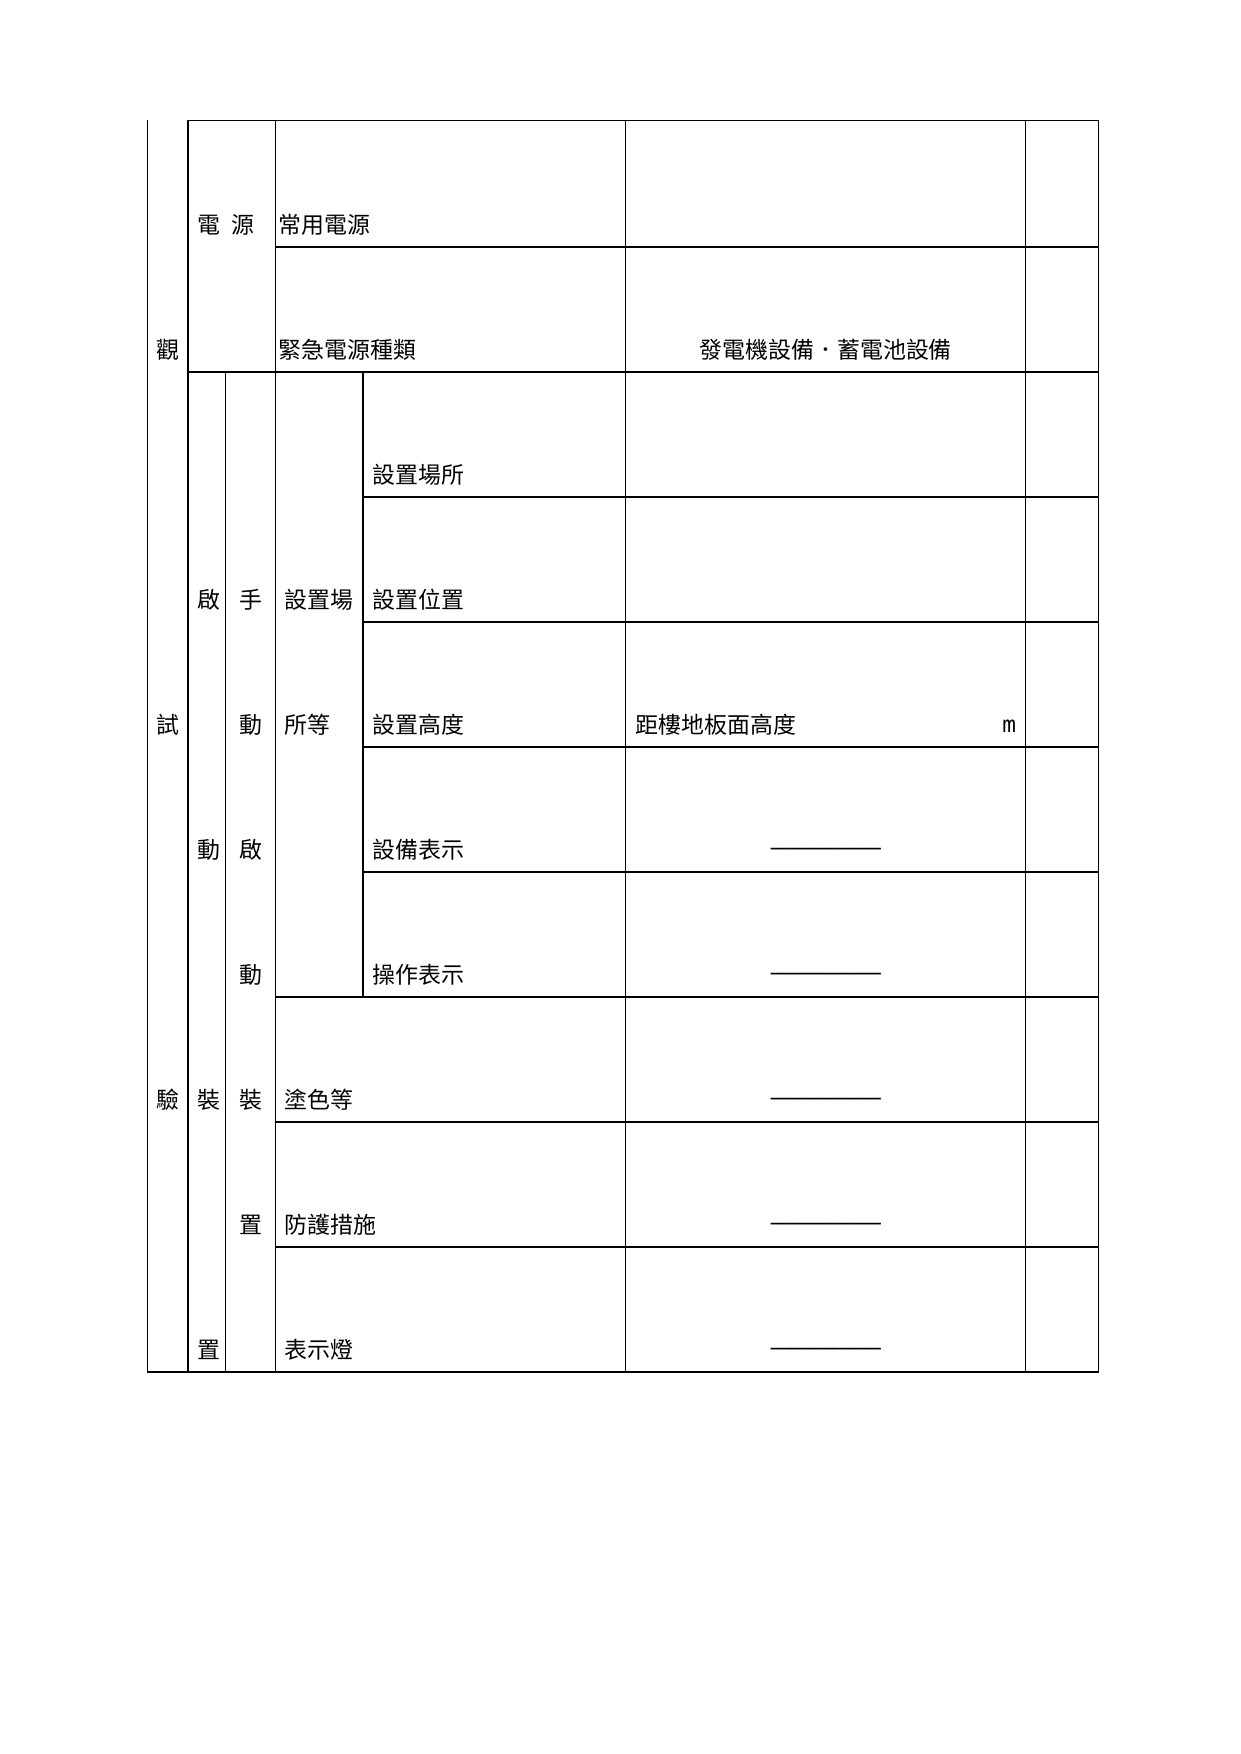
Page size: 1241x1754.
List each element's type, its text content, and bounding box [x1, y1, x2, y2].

table_cell ──────── [626, 873, 1025, 996]
table_cell ──────── [626, 748, 1025, 871]
table_cell [626, 498, 1025, 621]
table_cell [1026, 248, 1098, 371]
table_cell 設置高度 [364, 623, 625, 746]
table_cell [1026, 373, 1098, 496]
table_cell 置 [189, 1246, 225, 1371]
table_cell 動 [226, 621, 275, 746]
table_cell [1026, 1248, 1098, 1371]
table_cell [148, 871, 187, 996]
table_cell [148, 496, 187, 621]
table_cell [1026, 1123, 1098, 1246]
table_cell 電 源 [189, 121, 275, 371]
table_cell [148, 746, 187, 871]
table_cell [1026, 873, 1098, 996]
table_cell [1026, 623, 1098, 746]
table_cell 所等 [276, 621, 362, 746]
table_cell [1026, 498, 1098, 621]
table_cell 裝 [189, 996, 225, 1121]
table_cell [226, 373, 275, 496]
table_cell [148, 371, 187, 496]
table_cell 距樓地板面高度 m [626, 623, 1025, 746]
table_cell 常用電源 [276, 121, 625, 246]
table_cell [276, 373, 362, 496]
table_cell 表示燈 [276, 1248, 625, 1371]
table_cell ──────── [626, 1248, 1025, 1371]
table_cell ──────── [626, 1123, 1025, 1246]
table_cell [148, 1121, 187, 1246]
table_cell 裝 [226, 996, 275, 1121]
table_cell 動 [226, 871, 275, 996]
table_cell [276, 746, 362, 871]
table_cell [276, 871, 362, 996]
table_cell 觀 [148, 246, 187, 371]
table_cell 動 [189, 746, 225, 871]
table_cell 設置位置 [364, 498, 625, 621]
table_cell [626, 121, 1025, 246]
table_cell 試 [148, 621, 187, 746]
table_cell 啟 [226, 746, 275, 871]
table_cell [1026, 998, 1098, 1121]
table_cell [148, 120, 187, 246]
table_cell 啟 [189, 496, 225, 621]
table_cell ──────── [626, 998, 1025, 1121]
table_cell [189, 621, 225, 746]
table_cell 置 [226, 1121, 275, 1246]
table_cell 驗 [148, 996, 187, 1121]
table_cell [189, 373, 225, 496]
table_cell 發電機設備．蓄電池設備 [626, 248, 1025, 371]
table_cell 塗色等 [276, 998, 625, 1121]
table_cell 設置場所 [364, 373, 625, 496]
table_cell 操作表示 [364, 873, 625, 996]
table_cell 設備表示 [364, 748, 625, 871]
table_cell [189, 1121, 225, 1246]
table_cell [148, 1246, 187, 1371]
table_cell [1026, 121, 1098, 246]
table_cell 防護措施 [276, 1123, 625, 1246]
table_cell 設置場 [276, 496, 362, 621]
table_cell [226, 1246, 275, 1371]
table_cell [626, 373, 1025, 496]
table_cell [1026, 748, 1098, 871]
table_cell [189, 871, 225, 996]
table_cell 緊急電源種類 [276, 248, 625, 371]
table_cell 手 [226, 496, 275, 621]
